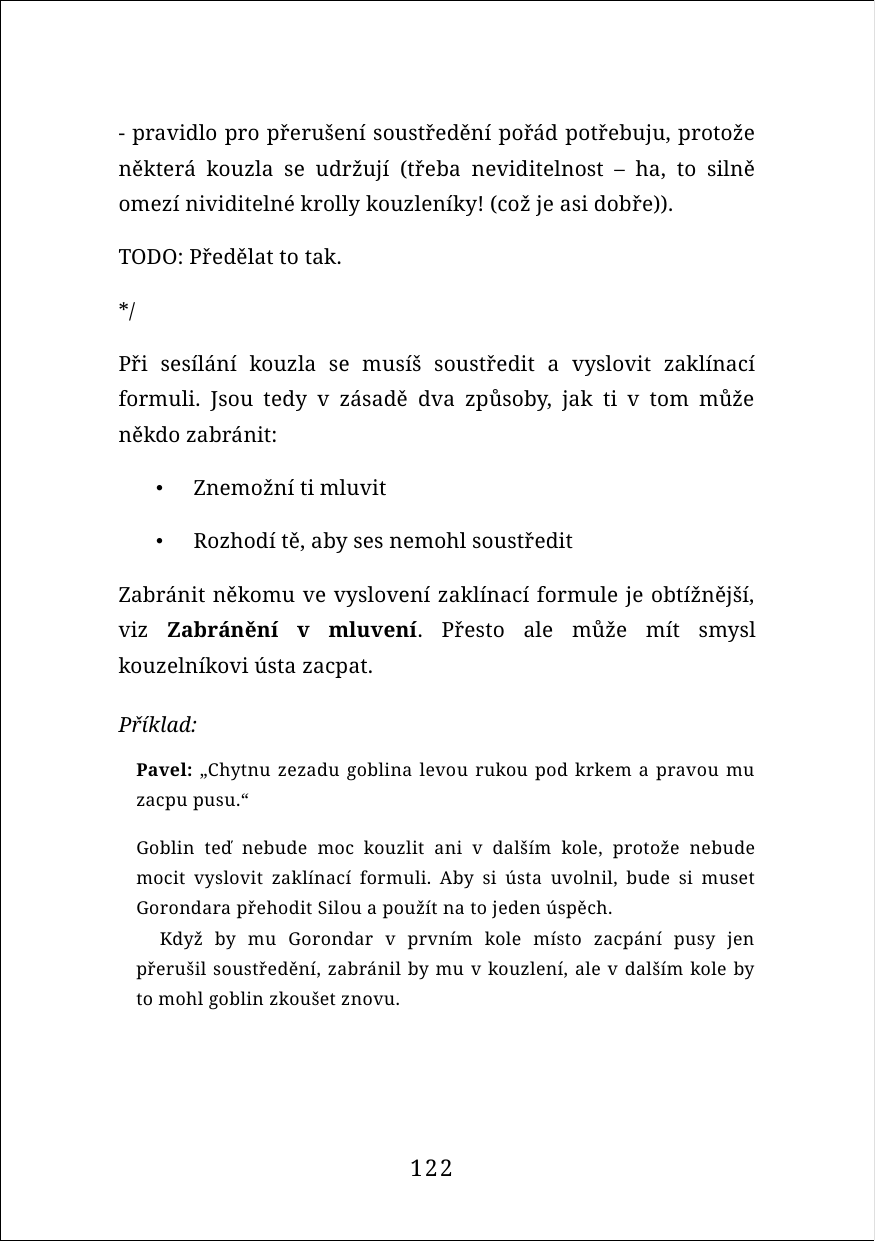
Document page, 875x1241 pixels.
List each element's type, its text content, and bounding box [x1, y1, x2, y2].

list Rozhodí tě, aby ses nemohl soustředit [156, 526, 756, 555]
text - pravidlo pro přerušení soustředění pořád potřebuju, protože některá kouzla se udržují (třeba neviditelnost – ha, to silně omezí nividitelné krolly kouzleníky! (což je asi dobře)). [118, 118, 756, 218]
text Zabránit někomu ve vyslovení zaklínací formule je obtížnější, viz Zabránění v mluvení. Přesto ale může mít smysl kouzelníkovi ústa zacpat. [118, 580, 756, 679]
text Pavel: „Chytnu zezadu goblina levou rukou pod krkem a pravou mu zacpu pusu.“ [136, 757, 756, 812]
text TODO: Předělat to tak. [118, 242, 756, 271]
text Goblin teď nebude moc kouzlit ani v dalším kole, protože nebude mocit vyslovit zaklínací formuli. Aby si ústa uvolnil, bude si muset Gorondara přehodit Silou a použít na to jeden úspěch. Když by mu Gorondar v prvním kole místo zacpání pusy jen přerušil soustředění, zabránil by mu v kouzlení, ale v dalším kole by to mohl goblin zkoušet znovu. [136, 835, 756, 1011]
text Příklad: [118, 710, 756, 738]
list Znemožní ti mluvit [156, 473, 756, 502]
text */ [118, 296, 756, 324]
text Při sesílání kouzla se musíš soustředit a vyslovit zaklínací formuli. Jsou tedy v zásadě dva způsoby, jak ti v tom může někdo zabránit: [118, 349, 756, 448]
